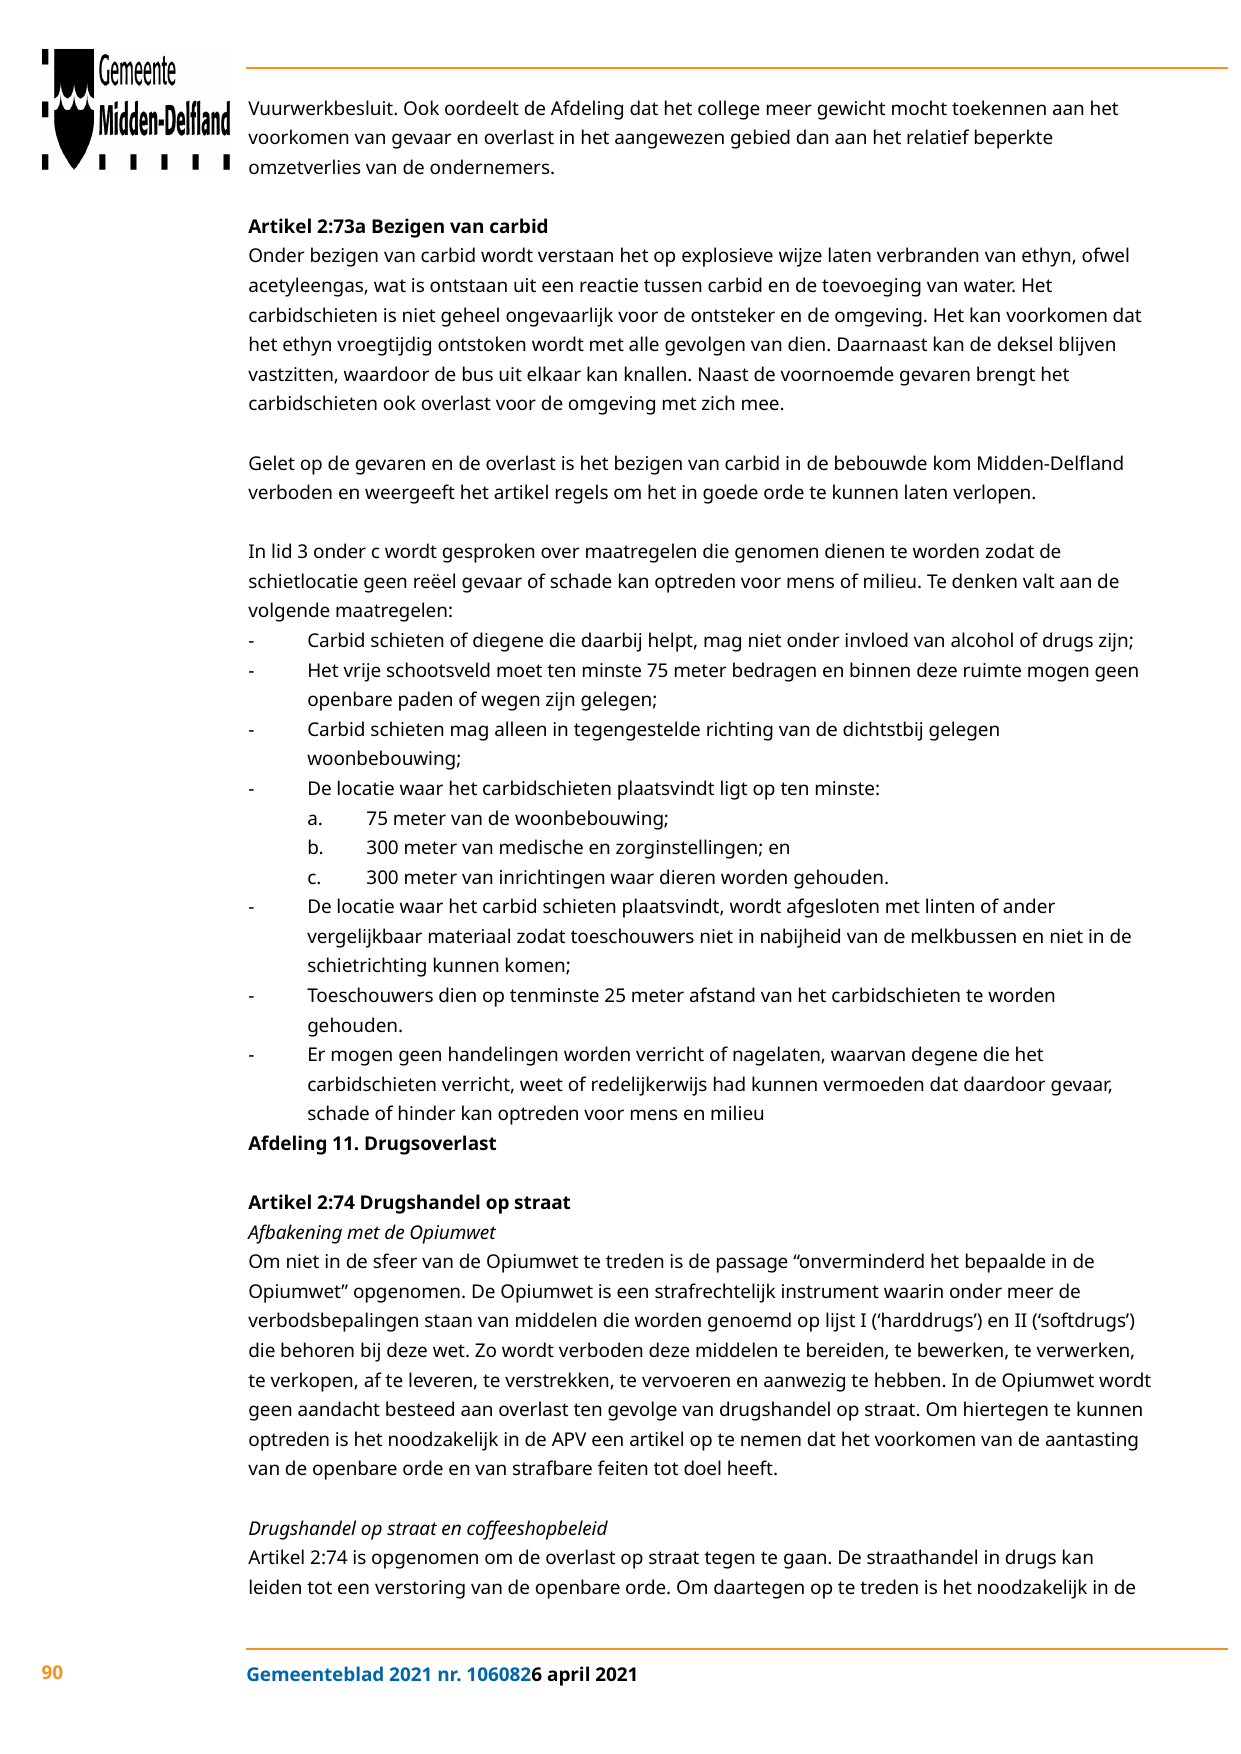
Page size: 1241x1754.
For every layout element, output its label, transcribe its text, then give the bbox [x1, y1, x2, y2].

text In lid 3 onder c wordt gesproken over maatregelen die genomen dienen te worden zodat de schietlocatie geen reëel gevaar of schade kan optreden voor mens of milieu. Te denken valt aan de volgende maatregelen: [248, 538, 1152, 623]
text Artikel 2:74 Drugshandel op straat [248, 1189, 1152, 1215]
text Om niet in de sfeer van de Opiumwet te treden is de passage “onverminderd het bepaalde in de Opiumwet” opgenomen. De Opiumwet is een strafrechtelijk instrument waarin onder meer de verbodsbepalingen staan van middelen die worden genoemd op lijst I (‘harddrugs’) en II (‘softdrugs’) die behoren bij deze wet. Zo wordt verboden deze middelen te bereiden, te bewerken, te verwerken, te verkopen, af te leveren, te verstrekken, te vervoeren en aanwezig te hebben. In de Opiumwet wordt geen aandacht besteed aan overlast ten gevolge van drugshandel op straat. Om hiertegen te kunnen optreden is het noodzakelijk in de APV een artikel op te nemen dat het voorkomen van de aantasting van de openbare orde en van strafbare feiten tot doel heeft. [248, 1248, 1152, 1481]
list De locatie waar het carbid schieten plaatsvindt, wordt afgesloten met linten of ander vergelijkbaar materiaal zodat toeschouwers niet in nabijheid van de melkbussen en niet in de schietrichting kunnen komen; [248, 893, 1152, 978]
text Gelet op de gevaren en de overlast is het bezigen van carbid in de bebouwde kom Midden-Delfland verboden en weergeeft het artikel regels om het in goede orde te kunnen laten verlopen. [248, 450, 1152, 505]
list Toeschouwers dien op tenminste 25 meter afstand van het carbidschieten te worden gehouden. [248, 982, 1152, 1038]
list Het vrije schootsveld moet ten minste 75 meter bedragen en binnen deze ruimte mogen geen openbare paden of wegen zijn gelegen; [248, 657, 1152, 712]
list Carbid schieten of diegene die daarbij helpt, mag niet onder invloed van alcohol of drugs zijn; [248, 627, 1152, 653]
picture [41, 47, 231, 172]
list 300 meter van inrichtingen waar dieren worden gehouden. [307, 864, 1152, 890]
list 75 meter van de woonbebouwing; [307, 805, 1152, 831]
text Afbakening met de Opiumwet [248, 1219, 1152, 1245]
text Vuurwerkbesluit. Ook oordeelt de Afdeling dat het college meer gewicht mocht toekennen aan het voorkomen van gevaar en overlast in het aangewezen gebied dan aan het relatief beperkte omzetverlies van de ondernemers. [248, 95, 1152, 180]
list Er mogen geen handelingen worden verricht of nagelaten, waarvan degene die het carbidschieten verricht, weet of redelijkerwijs had kunnen vermoeden dat daardoor gevaar, schade of hinder kan optreden voor mens en milieu [248, 1041, 1152, 1126]
text Afdeling 11. Drugsoverlast [248, 1130, 1152, 1156]
text Artikel 2:74 is opgenomen om de overlast op straat tegen te gaan. De straathandel in drugs kan leiden tot een verstoring van de openbare orde. Om daartegen op te treden is het noodzakelijk in de [248, 1544, 1152, 1600]
list De locatie waar het carbidschieten plaatsvindt ligt op ten minste: [248, 775, 1152, 801]
text Drugshandel op straat en coffeeshopbeleid [248, 1515, 1152, 1541]
list Carbid schieten mag alleen in tegengestelde richting van de dichtstbij gelegen woonbebouwing; [248, 716, 1152, 771]
text Artikel 2:73a Bezigen van carbid [248, 213, 1152, 239]
text Onder bezigen van carbid wordt verstaan het op explosieve wijze laten verbranden van ethyn, ofwel acetyleengas, wat is ontstaan uit een reactie tussen carbid en de toevoeging van water. Het carbidschieten is niet geheel ongevaarlijk voor de ontsteker en de omgeving. Het kan voorkomen dat het ethyn vroegtijdig ontstoken wordt met alle gevolgen van dien. Daarnaast kan de deksel blijven vastzitten, waardoor de bus uit elkaar kan knallen. Naast de voornoemde gevaren brengt het carbidschieten ook overlast voor de omgeving met zich mee. [248, 243, 1152, 416]
list 300 meter van medische en zorginstellingen; en [307, 834, 1152, 860]
